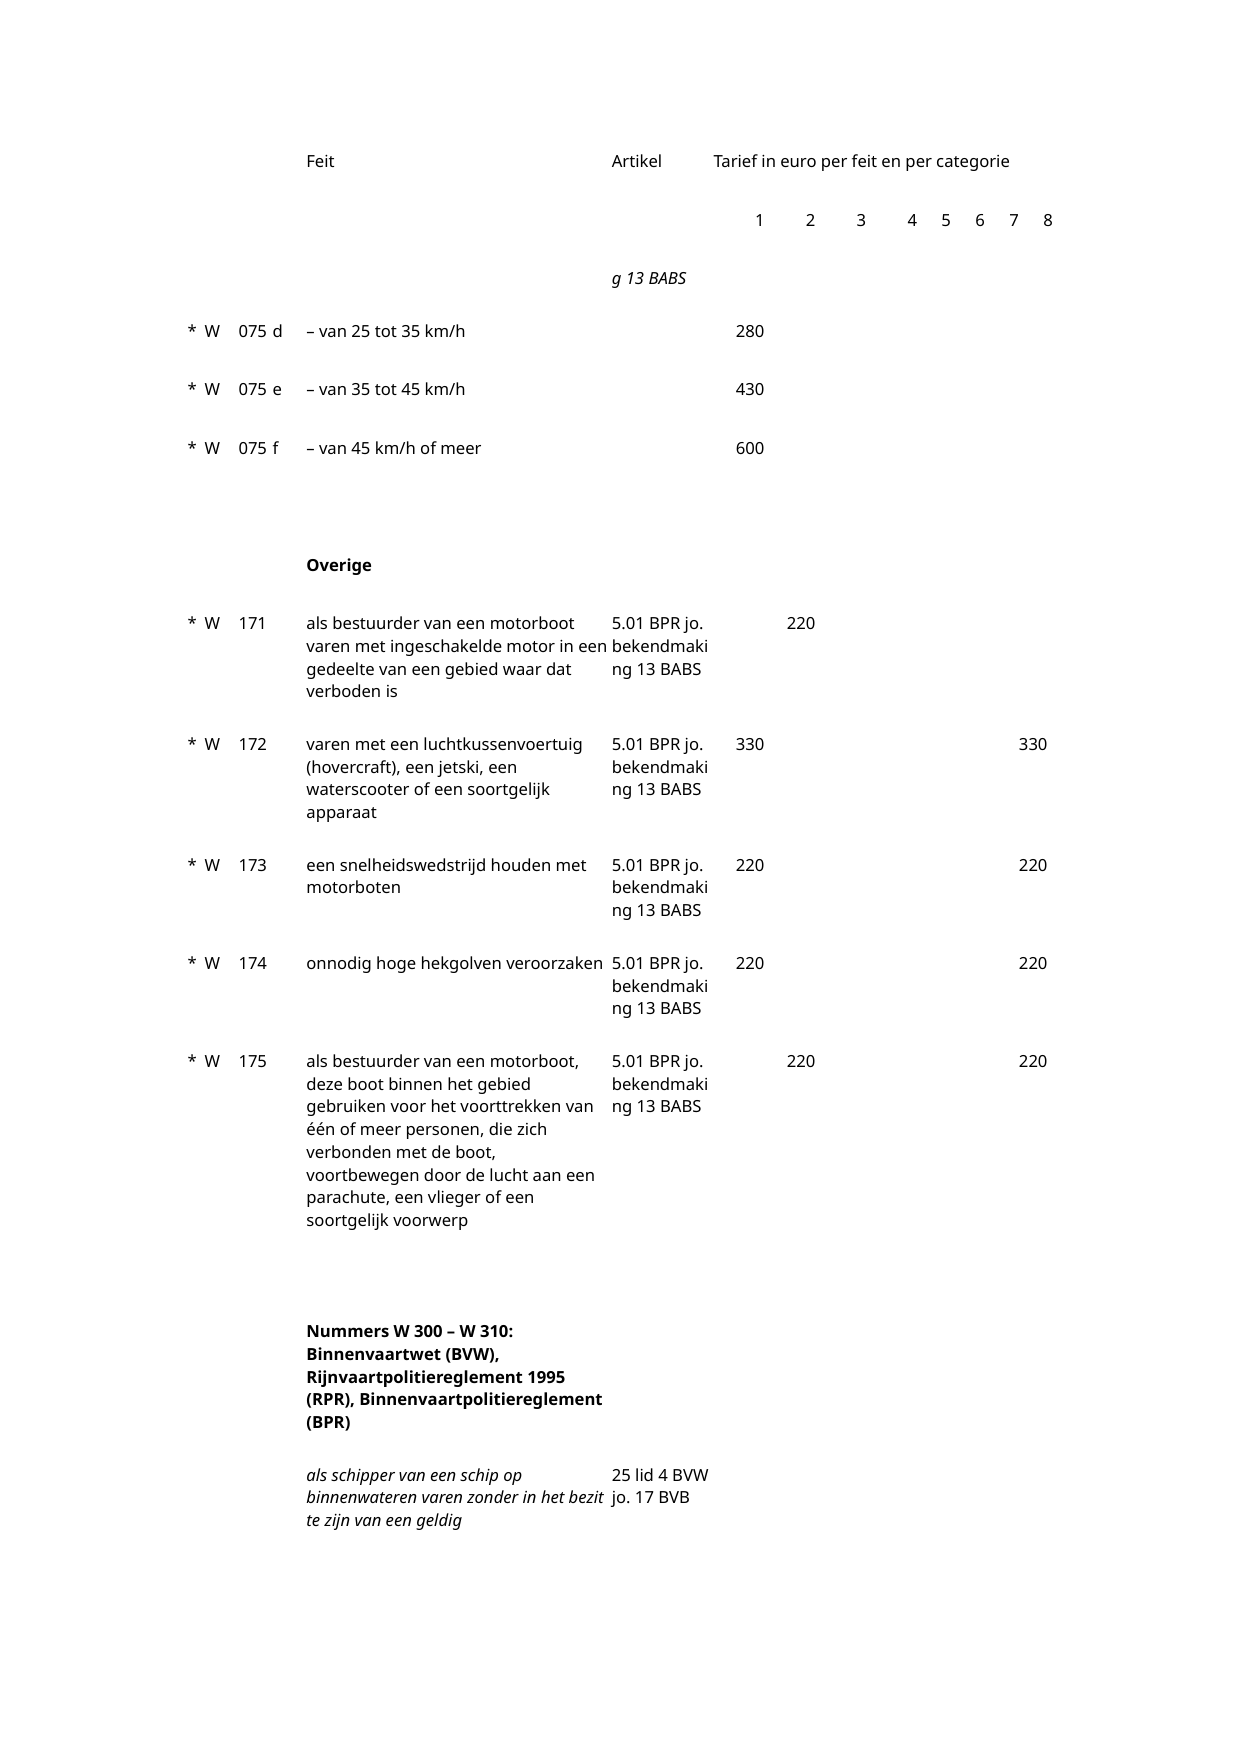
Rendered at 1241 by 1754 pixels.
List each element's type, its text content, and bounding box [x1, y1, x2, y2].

table_cell [1019, 378, 1053, 436]
table_cell [815, 1320, 866, 1463]
table_cell [866, 1050, 917, 1261]
table_cell [272, 267, 306, 319]
table_cell 075 [238, 436, 272, 495]
table_cell [188, 209, 204, 267]
table_cell * [188, 733, 204, 853]
table_cell [272, 612, 306, 733]
table_cell W [204, 612, 238, 733]
table_cell [188, 1320, 204, 1463]
table_cell 174 [238, 952, 272, 1050]
table_cell [985, 1320, 1019, 1463]
table_cell 5.01 BPR jo. bekendmaking 13 BABS [612, 1050, 713, 1261]
table_cell [917, 1261, 951, 1320]
table_cell [764, 952, 815, 1050]
table_cell [272, 209, 306, 267]
table_cell – van 25 tot 35 km/h [306, 320, 612, 378]
table_cell [204, 1463, 238, 1561]
table_cell [866, 495, 917, 553]
table_cell als schipper van een schip op binnenwateren varen zonder in het bezit te zijn van een geldig [306, 1463, 612, 1561]
table_cell [713, 495, 764, 553]
table_cell 1 [713, 209, 764, 267]
table_cell [764, 1320, 815, 1463]
table_cell [985, 495, 1019, 553]
table_cell [985, 733, 1019, 853]
table_cell [815, 1050, 866, 1261]
table_cell [204, 553, 238, 612]
table_cell W [204, 436, 238, 495]
table_cell W [204, 854, 238, 952]
table_cell [917, 952, 951, 1050]
table_cell 075 [238, 378, 272, 436]
table_cell [1019, 1320, 1053, 1463]
table_cell [764, 553, 815, 612]
table_cell [866, 854, 917, 952]
table_cell [815, 733, 866, 853]
table_cell [985, 1050, 1019, 1261]
table_cell [866, 378, 917, 436]
table_cell 6 [951, 209, 985, 267]
table_cell [985, 553, 1019, 612]
table_cell een snelheidswedstrijd houden met motorboten [306, 854, 612, 952]
table_cell [917, 267, 951, 319]
table_cell * [188, 612, 204, 733]
table_cell W [204, 378, 238, 436]
table_cell [815, 267, 866, 319]
table_cell [188, 553, 204, 612]
table_cell [272, 854, 306, 952]
table_cell [866, 952, 917, 1050]
table_cell 220 [1019, 952, 1053, 1050]
table_cell W [204, 320, 238, 378]
table_cell [917, 1050, 951, 1261]
table_cell 220 [713, 854, 764, 952]
table_cell [917, 436, 951, 495]
table_cell [1019, 495, 1053, 553]
table_cell – van 35 tot 45 km/h [306, 378, 612, 436]
table_cell [815, 1463, 866, 1561]
table_cell [866, 320, 917, 378]
table_cell [188, 495, 204, 553]
table_cell [1019, 267, 1053, 319]
table_header [238, 150, 272, 208]
table_cell [204, 1261, 238, 1320]
table_cell [866, 733, 917, 853]
table_cell [951, 320, 985, 378]
table_cell [188, 1261, 204, 1320]
table_cell [815, 495, 866, 553]
table_cell f [272, 436, 306, 495]
table_cell 171 [238, 612, 272, 733]
table_cell * [188, 854, 204, 952]
table_cell * [188, 320, 204, 378]
table_cell [713, 1050, 764, 1261]
table_cell 280 [713, 320, 764, 378]
table_cell * [188, 378, 204, 436]
table_cell [188, 1463, 204, 1561]
table_cell [713, 267, 764, 319]
table_cell [951, 378, 985, 436]
table_cell 8 [1019, 209, 1053, 267]
table_cell [985, 612, 1019, 733]
table_cell [815, 320, 866, 378]
table_cell [764, 267, 815, 319]
table_cell [917, 1320, 951, 1463]
table_cell [985, 854, 1019, 952]
table_cell [306, 1261, 612, 1320]
table_cell [917, 854, 951, 952]
table_cell [985, 267, 1019, 319]
table_cell [713, 1320, 764, 1463]
table_cell 25 lid 4 BVW jo. 17 BVB [612, 1463, 713, 1561]
table_cell [306, 267, 612, 319]
table_cell [1019, 436, 1053, 495]
table_cell 5.01 BPR jo. bekendmaking 13 BABS [612, 612, 713, 733]
table_cell [612, 553, 713, 612]
table_cell [204, 209, 238, 267]
table_cell [612, 378, 713, 436]
table_header Feit [306, 150, 612, 208]
table_header [272, 150, 306, 208]
table_cell [951, 553, 985, 612]
table_cell [713, 1261, 764, 1320]
table_cell 5.01 BPR jo. bekendmaking 13 BABS [612, 733, 713, 853]
table_cell – van 45 km/h of meer [306, 436, 612, 495]
table_cell [917, 612, 951, 733]
table_cell [272, 733, 306, 853]
table_cell [917, 1463, 951, 1561]
table_cell 175 [238, 1050, 272, 1261]
table_cell [866, 1261, 917, 1320]
table_cell * [188, 1050, 204, 1261]
table_cell [951, 1050, 985, 1261]
table_cell [238, 1261, 272, 1320]
table_cell W [204, 952, 238, 1050]
table_cell [815, 553, 866, 612]
table_cell 220 [1019, 1050, 1053, 1261]
table_cell 3 [815, 209, 866, 267]
table_cell [917, 553, 951, 612]
table_cell [764, 320, 815, 378]
table_cell 330 [1019, 733, 1053, 853]
table_cell [713, 612, 764, 733]
table_cell W [204, 1050, 238, 1261]
table_cell [951, 854, 985, 952]
table_cell [238, 1320, 272, 1463]
table_cell [985, 1463, 1019, 1561]
table_cell [985, 378, 1019, 436]
table_cell [764, 733, 815, 853]
table_cell 5 [917, 209, 951, 267]
table_cell [272, 495, 306, 553]
table_cell [764, 854, 815, 952]
table_cell [866, 1463, 917, 1561]
table_cell 220 [764, 1050, 815, 1261]
table_cell [612, 1261, 713, 1320]
table_cell [713, 1463, 764, 1561]
table_cell [612, 495, 713, 553]
table_cell varen met een luchtkussenvoertuig (hovercraft), een jetski, een waterscooter of een soortgelijk apparaat [306, 733, 612, 853]
table_cell [951, 1261, 985, 1320]
table_cell 2 [764, 209, 815, 267]
table_cell [985, 1261, 1019, 1320]
table_cell 075 [238, 320, 272, 378]
table_cell [764, 495, 815, 553]
table_cell [764, 436, 815, 495]
table_cell [204, 267, 238, 319]
table_cell [815, 612, 866, 733]
table_cell [951, 952, 985, 1050]
table_header [188, 150, 204, 208]
table_cell W [204, 733, 238, 853]
table_cell 5.01 BPR jo. bekendmaking 13 BABS [612, 854, 713, 952]
table_cell [866, 612, 917, 733]
table_cell [238, 553, 272, 612]
table_cell als bestuurder van een motorboot, deze boot binnen het gebied gebruiken voor het voorttrekken van één of meer personen, die zich verbonden met de boot, voortbewegen door de lucht aan een parachute, een vlieger of een soortgelijk voorwerp [306, 1050, 612, 1261]
table_cell [917, 378, 951, 436]
table_cell * [188, 952, 204, 1050]
table_cell [238, 1463, 272, 1561]
table_cell [238, 209, 272, 267]
table_cell d [272, 320, 306, 378]
table_cell [764, 378, 815, 436]
table_cell [866, 1320, 917, 1463]
table_cell [985, 436, 1019, 495]
table_cell 220 [1019, 854, 1053, 952]
table_cell [951, 1463, 985, 1561]
table_cell 220 [764, 612, 815, 733]
table_cell [612, 320, 713, 378]
table_cell [985, 320, 1019, 378]
table_cell [272, 1320, 306, 1463]
table_cell [866, 553, 917, 612]
table_cell e [272, 378, 306, 436]
table_cell [272, 553, 306, 612]
table_cell [866, 436, 917, 495]
table_cell [204, 1320, 238, 1463]
table_cell [951, 267, 985, 319]
table_cell [188, 267, 204, 319]
table_cell als bestuurder van een motorboot varen met ingeschakelde motor in een gedeelte van een gebied waar dat verboden is [306, 612, 612, 733]
table_cell [306, 209, 612, 267]
table_cell [1019, 553, 1053, 612]
table_cell [238, 495, 272, 553]
table_cell Nummers W 300 – W 310: Binnenvaartwet (BVW), Rijnvaartpolitiereglement 1995 (RPR), Binnenvaartpolitiereglement (BPR) [306, 1320, 612, 1463]
table_cell [866, 267, 917, 319]
table_cell [713, 553, 764, 612]
table_cell [272, 1261, 306, 1320]
table_cell onnodig hoge hekgolven veroorzaken [306, 952, 612, 1050]
table_cell 173 [238, 854, 272, 952]
table_cell 430 [713, 378, 764, 436]
table_cell [612, 1320, 713, 1463]
table_cell [917, 733, 951, 853]
table_header Tarief in euro per feit en per categorie [713, 150, 1053, 208]
table_cell [612, 209, 713, 267]
table_cell [272, 952, 306, 1050]
table_cell [204, 495, 238, 553]
table_cell 5.01 BPR jo. bekendmaking 13 BABS [612, 952, 713, 1050]
table_cell [917, 495, 951, 553]
table_cell [815, 378, 866, 436]
table_cell [917, 320, 951, 378]
table_cell 7 [985, 209, 1019, 267]
table_header Artikel [612, 150, 713, 208]
table_cell g 13 BABS [612, 267, 713, 319]
table_cell 4 [866, 209, 917, 267]
table_cell Overige [306, 553, 612, 612]
table_cell [815, 952, 866, 1050]
table_cell [1019, 612, 1053, 733]
table_cell [815, 1261, 866, 1320]
table_cell * [188, 436, 204, 495]
table_cell [306, 495, 612, 553]
table_cell [238, 267, 272, 319]
table_cell [612, 436, 713, 495]
table_header [204, 150, 238, 208]
table_cell [951, 612, 985, 733]
table_cell [951, 436, 985, 495]
table_cell [951, 495, 985, 553]
table_cell 220 [713, 952, 764, 1050]
table_cell [272, 1463, 306, 1561]
table_cell [951, 1320, 985, 1463]
table_cell 172 [238, 733, 272, 853]
table_cell 330 [713, 733, 764, 853]
table_cell [1019, 1261, 1053, 1320]
table_cell [1019, 1463, 1053, 1561]
table_cell [815, 436, 866, 495]
table_cell [951, 733, 985, 853]
table_cell [985, 952, 1019, 1050]
table_cell [764, 1261, 815, 1320]
table_cell [1019, 320, 1053, 378]
table_cell [272, 1050, 306, 1261]
table_cell 600 [713, 436, 764, 495]
table_cell [815, 854, 866, 952]
table_cell [764, 1463, 815, 1561]
